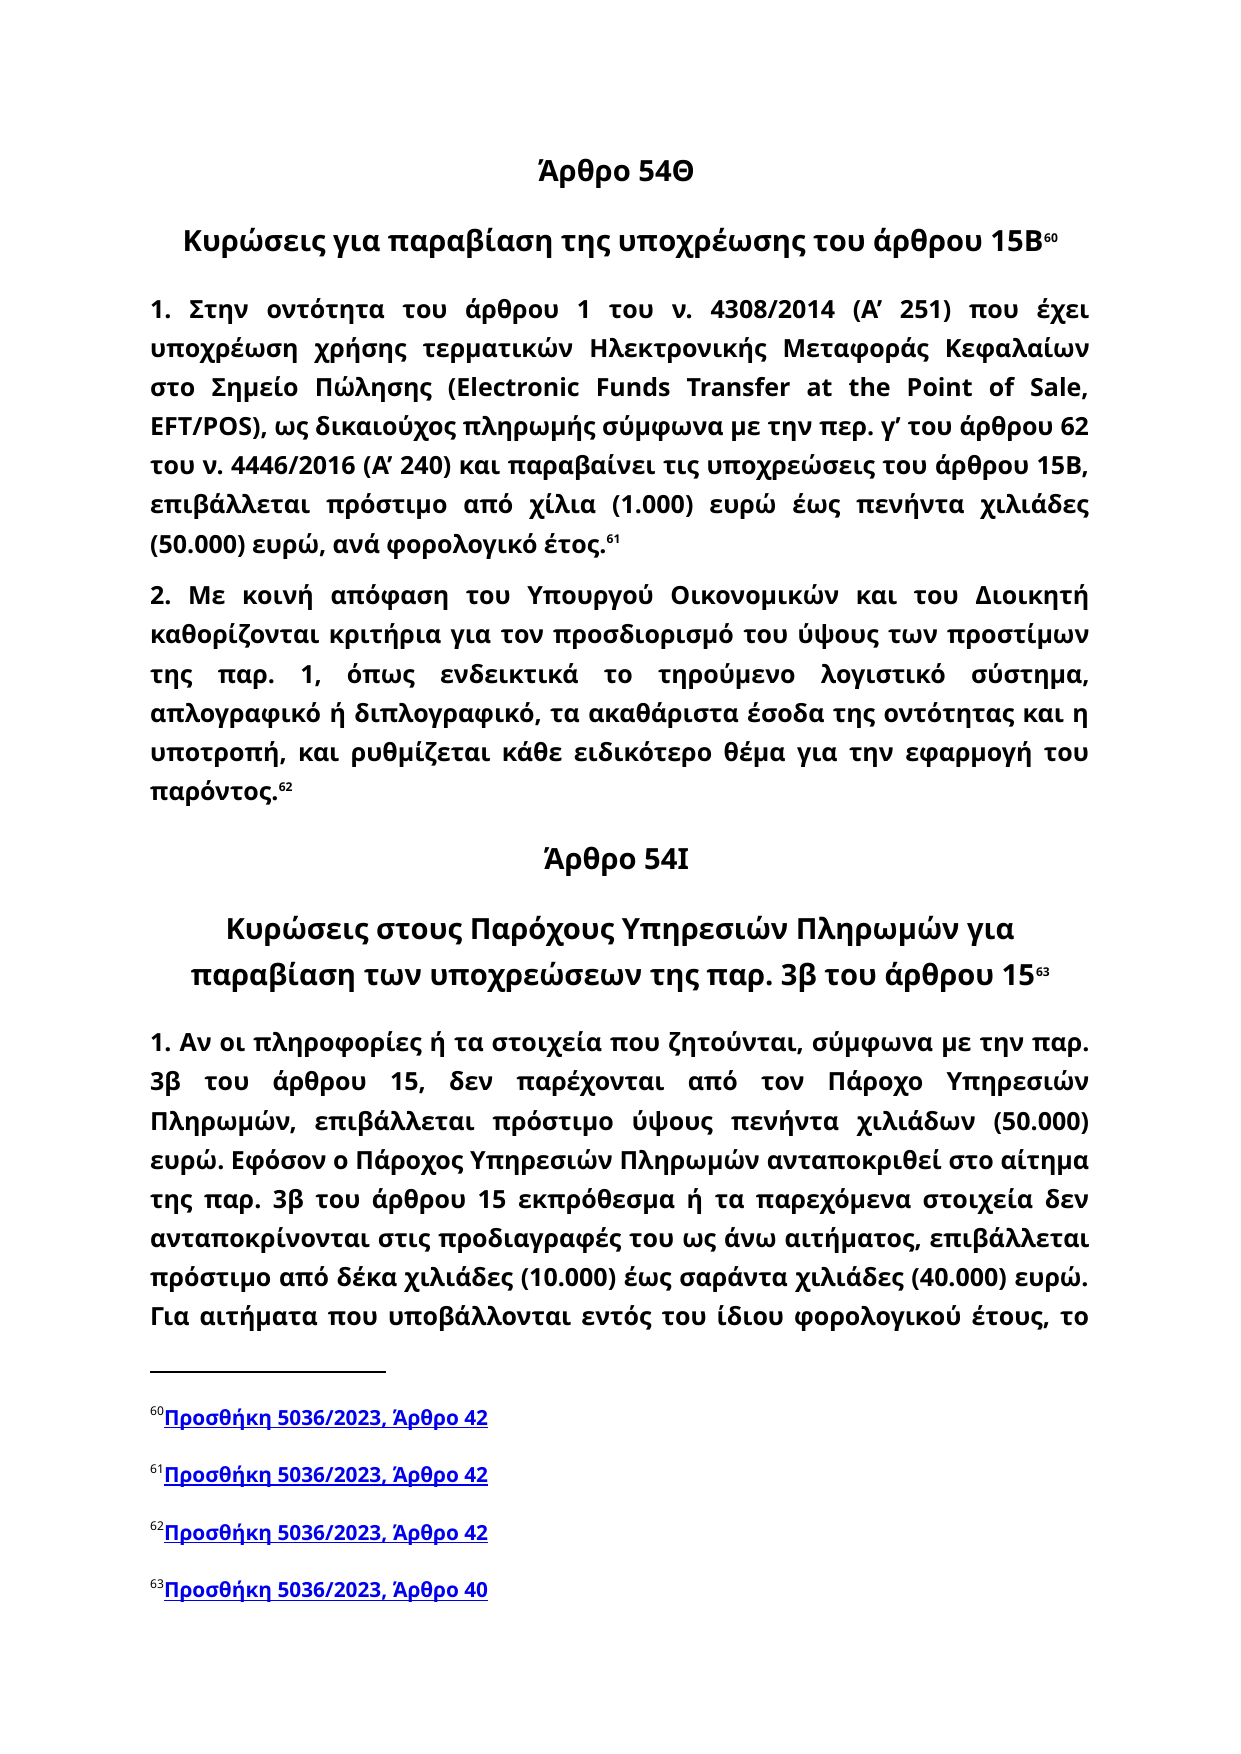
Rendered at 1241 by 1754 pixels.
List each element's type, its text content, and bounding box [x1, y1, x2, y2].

text Προσθήκη 5036/2023, Άρθρο 42 [150, 1518, 1090, 1546]
text 1. Αν οι πληροφορίες ή τα στοιχεία που ζητούνται, σύμφωνα με την παρ. 3β του άρθρου 15, δεν παρέχονται από τον Πάροχο Υπηρεσιών Πληρωμών, επιβάλλεται πρόστιμο ύψους πενήντα χιλιάδων (50.000) ευρώ. Εφόσον ο Πάροχος Υπηρεσιών Πληρωμών ανταποκριθεί στο αίτημα της παρ. 3β του άρθρου 15 εκπρόθεσμα ή τα παρεχόμενα στοιχεία δεν ανταποκρίνονται στις προδιαγραφές του ως άνω αιτήματος, επιβάλλεται πρόστιμο από δέκα χιλιάδες (10.000) έως σαράντα χιλιάδες (40.000) ευρώ. Για αιτήματα που υποβάλλονται εντός του ίδιου φορολογικού έτους, το [150, 1025, 1090, 1333]
text Προσθήκη 5036/2023, Άρθρο 42 [150, 1403, 1090, 1431]
subtitle Κυρώσεις στους Παρόχους Υπηρεσιών Πληρωμών για παραβίαση των υποχρεώσεων της παρ. 3β του άρθρου 15 [150, 908, 1090, 994]
text 1. Στην οντότητα του άρθρου 1 του ν. 4308/2014 (Α’ 251) που έχει υποχρέωση χρήσης τερματικών Ηλεκτρονικής Μεταφοράς Κεφαλαίων στο Σημείο Πώλησης (Electronic Funds Transfer at the Point of Sale, EFT/POS), ως δικαιούχος πληρωμής σύμφωνα με την περ. γ’ του άρθρου 62 του ν. 4446/2016 (Α’ 240) και παραβαίνει τις υποχρεώσεις του άρθρου 15Β, επιβάλλεται πρόστιμο από χίλια (1.000) ευρώ έως πενήντα χιλιάδες (50.000) ευρώ, ανά φορολογικό έτος. [150, 291, 1090, 560]
subtitle Κυρώσεις για παραβίαση της υποχρέωσης του άρθρου 15Β [150, 221, 1090, 260]
text Προσθήκη 5036/2023, Άρθρο 42 [150, 1460, 1090, 1489]
text 2. Με κοινή απόφαση του Υπουργού Οικονομικών και του Διοικητή καθορίζονται κριτήρια για τον προσδιορισμό του ύψους των προστίμων της παρ. 1, όπως ενδεικτικά το τηρούμενο λογιστικό σύστημα, απλογραφικό ή διπλογραφικό, τα ακαθάριστα έσοδα της οντότητας και η υποτροπή, και ρυθμίζεται κάθε ειδικότερο θέμα για την εφαρμογή του παρόντος. [150, 578, 1090, 808]
subtitle Άρθρο 54Ι [150, 838, 1090, 878]
text Προσθήκη 5036/2023, Άρθρο 40 [150, 1576, 1090, 1604]
subtitle Άρθρο 54Θ [150, 150, 1090, 190]
